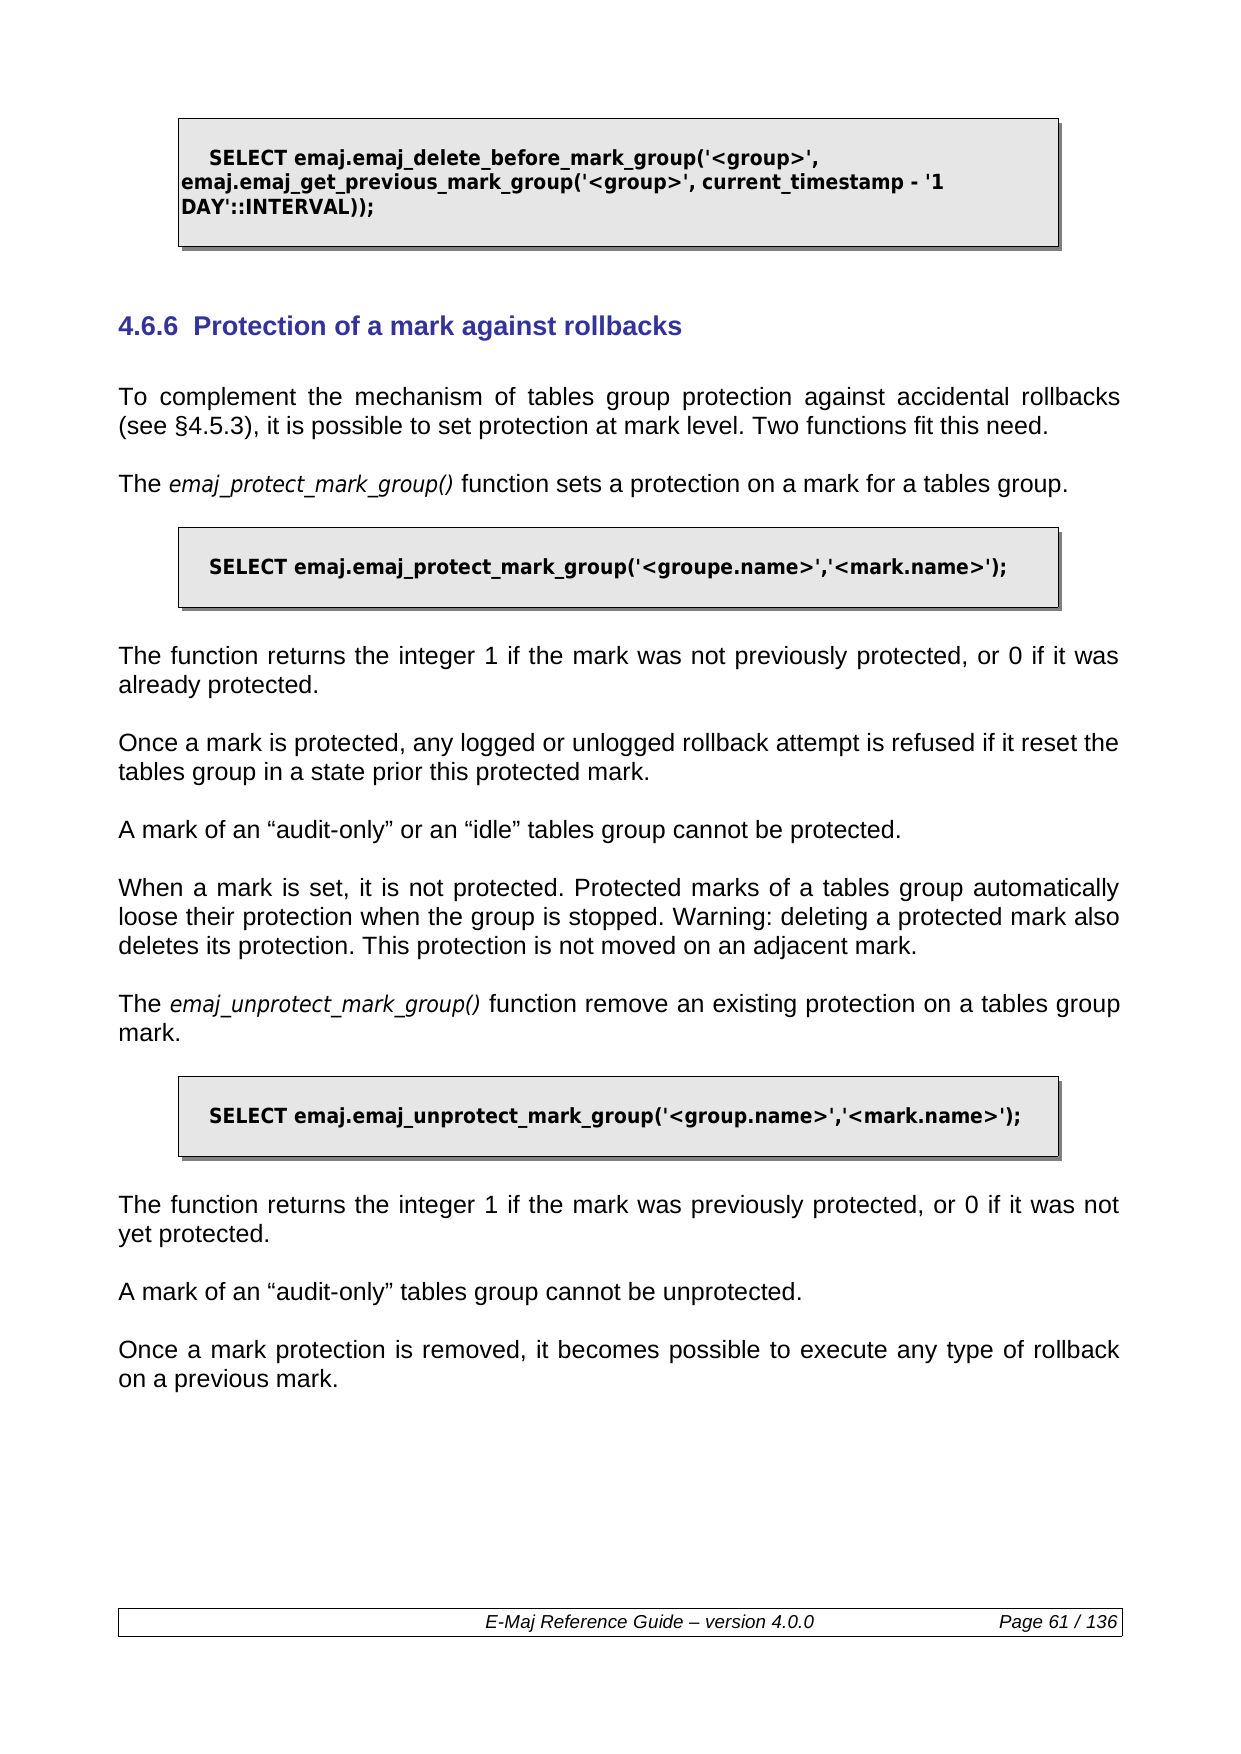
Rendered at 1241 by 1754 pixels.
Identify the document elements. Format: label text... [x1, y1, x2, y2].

text SELECT emaj.emaj_delete_before_mark_group('<group>', emaj.emaj_get_previous_mark_group('<group>', current_timestamp - '1 DAY'::INTERVAL)); [179, 143, 1058, 216]
text The function returns the integer 1 if the mark was previously protected, or 0 if it was not yet protected. [118, 1190, 1122, 1248]
text SELECT emaj.emaj_unprotect_mark_group('<group.name>','<mark.name>'); [179, 1101, 1058, 1125]
text A mark of an “audit-only” or an “idle” tables group cannot be protected. [118, 815, 1122, 844]
text Once a mark is protected, any logged or unlogged rollback attempt is refused if it reset the tables group in a state prior this protected mark. [118, 728, 1122, 786]
text The emaj_unprotect_mark_group() function remove an existing protection on a tables group mark. [118, 989, 1122, 1047]
text To complement the mechanism of tables group protection against accidental rollbacks (see §4.5.3), it is possible to set protection at mark level. Two functions fit this need. [118, 382, 1122, 440]
subtitle Protection of a mark against rollbacks [118, 309, 1122, 340]
text The emaj_protect_mark_group() function sets a protection on a mark for a tables group. [118, 469, 1122, 498]
text Once a mark protection is removed, it becomes possible to execute any type of rollback on a previous mark. [118, 1335, 1122, 1393]
text When a mark is set, it is not protected. Protected marks of a tables group automatically loose their protection when the group is stopped. Warning: deleting a protected mark also deletes its protection. This protection is not moved on an adjacent mark. [118, 873, 1122, 960]
text SELECT emaj.emaj_protect_mark_group('<groupe.name>','<mark.name>'); [179, 552, 1058, 576]
text A mark of an “audit-only” tables group cannot be unprotected. [118, 1277, 1122, 1306]
text The function returns the integer 1 if the mark was not previously protected, or 0 if it was already protected. [118, 641, 1122, 699]
